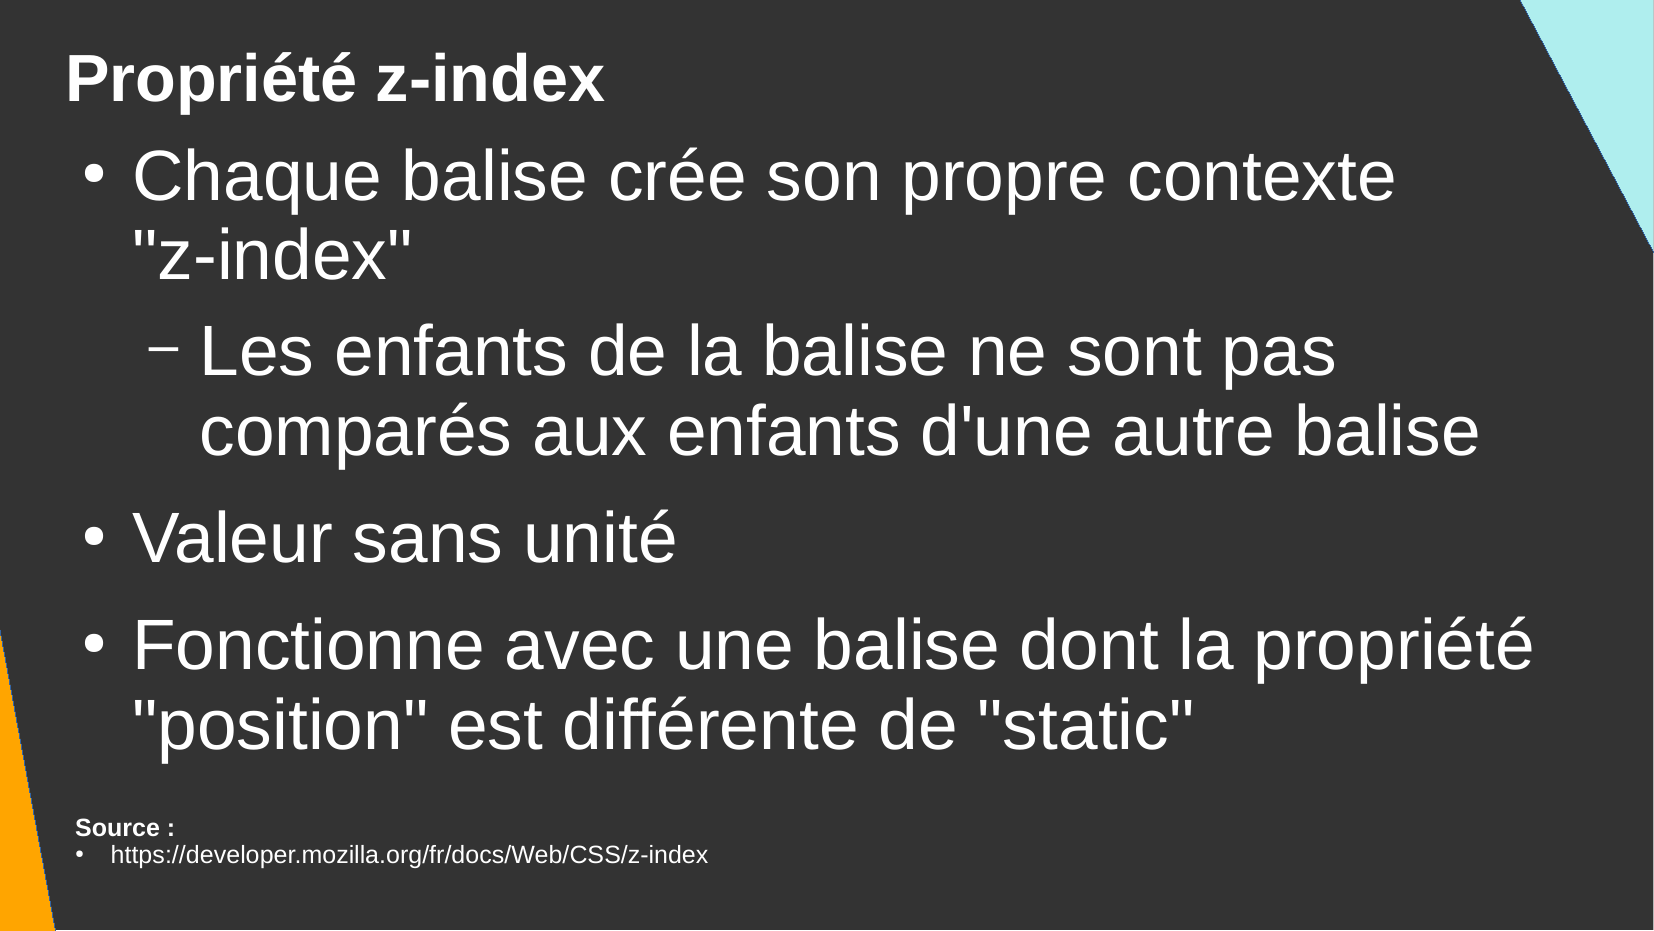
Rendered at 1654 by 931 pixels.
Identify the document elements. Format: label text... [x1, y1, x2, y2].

list Chaque balise crée son propre contexte "z-index" Les enfants de la balise ne sont pas comparés aux enfants d'une autre balise Valeur sans unité Fonctionne avec une balise dont la propriété "position" est différente de "static" [64, 135, 1604, 771]
title Propriété z-index [64, 40, 1553, 116]
text_box [1520, 0, 1654, 253]
text_box [0, 629, 56, 931]
text_box Source : https://developer.mozilla.org/fr/docs/Web/CSS/z-index [60, 805, 1546, 913]
